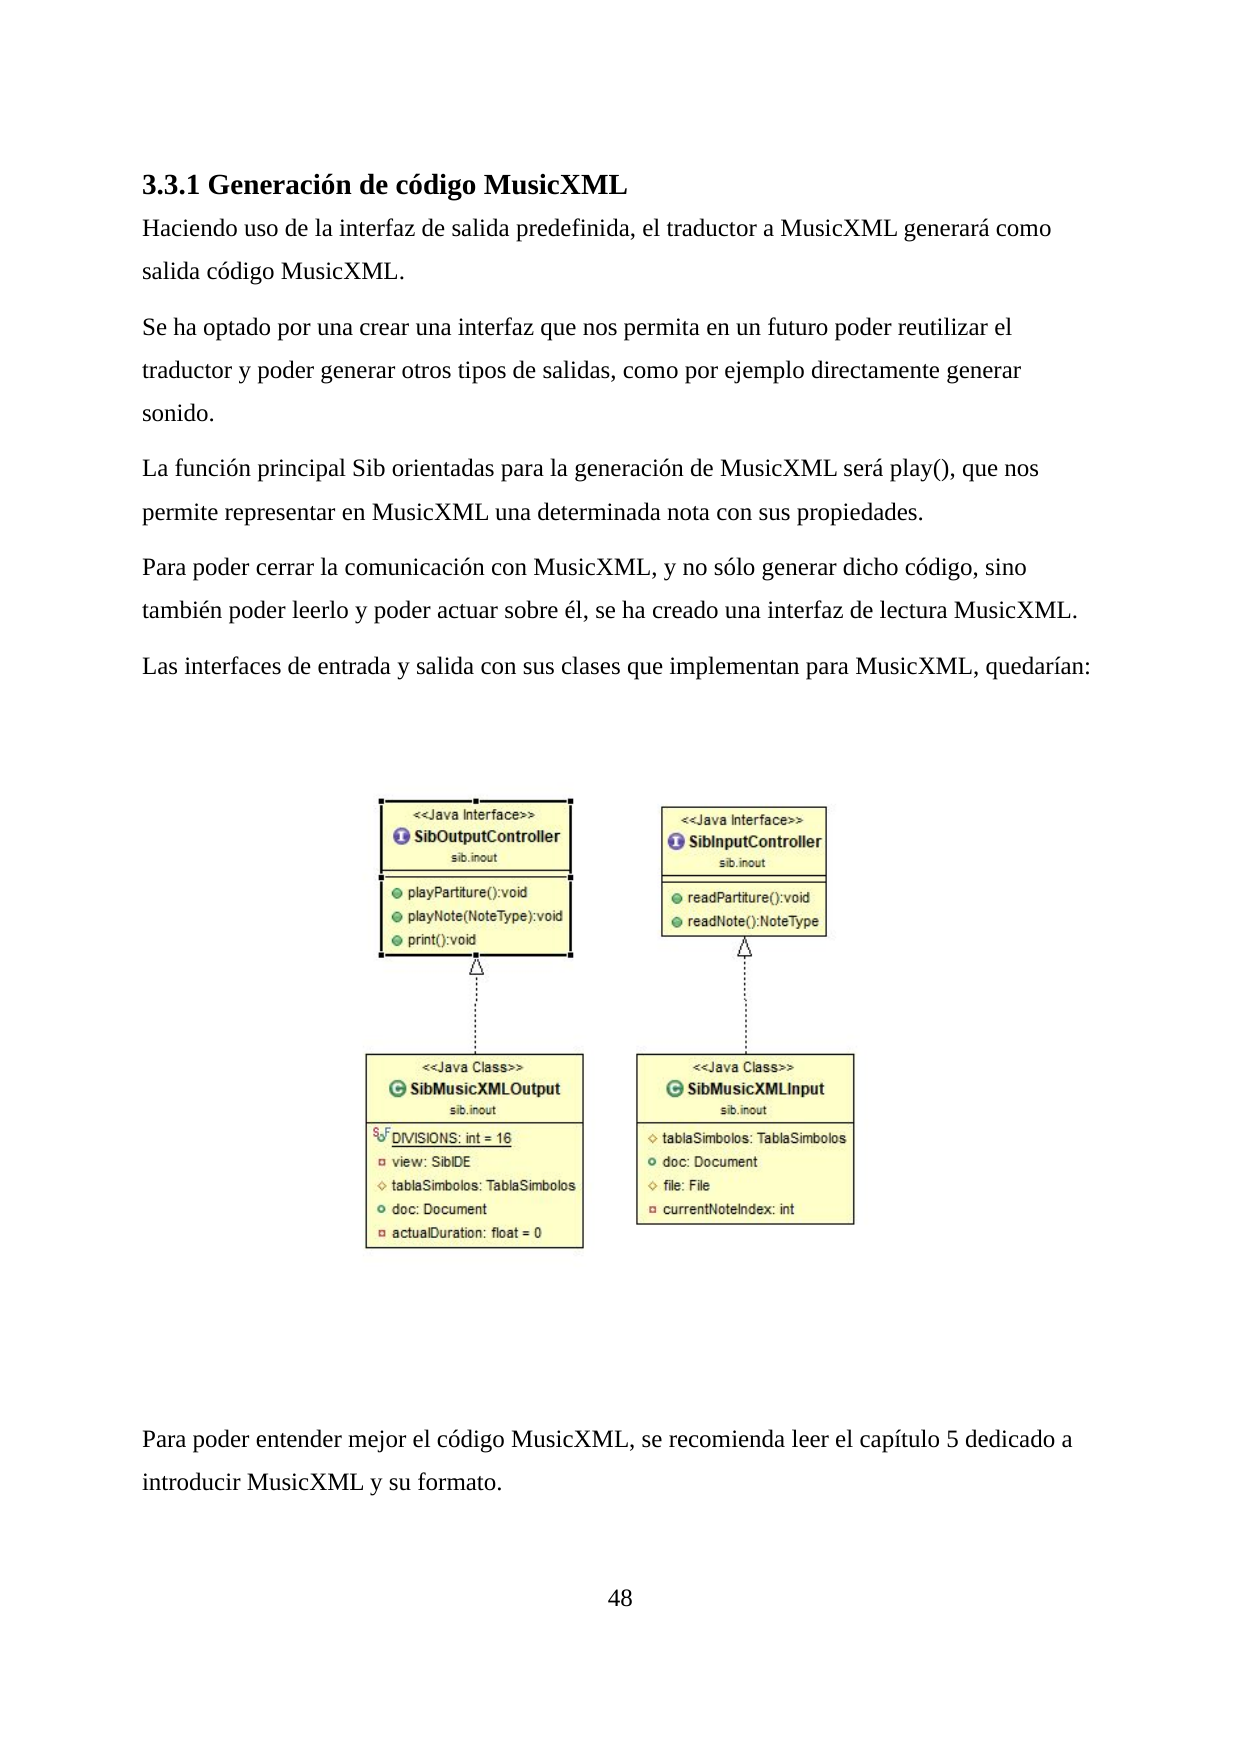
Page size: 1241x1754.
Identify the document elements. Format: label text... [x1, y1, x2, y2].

picture [279, 762, 961, 1355]
text Haciendo uso de la interfaz de salida predefinida, el traductor a MusicXML generará como salida código MusicXML. [142, 213, 1098, 285]
text La función principal Sib orientadas para la generación de MusicXML será play(), que nos permite representar en MusicXML una determinada nota con sus propiedades. [142, 453, 1098, 525]
text Para poder entender mejor el código MusicXML, se recomienda leer el capítulo 5 dedicado a introducir MusicXML y su formato. [142, 1424, 1098, 1496]
text Para poder cerrar la comunicación con MusicXML, y no sólo generar dicho código, sino también poder leerlo y poder actuar sobre él, se ha creado una interfaz de lectura MusicXML. [142, 552, 1098, 624]
subtitle 3.3.1 Generación de código MusicXML [142, 167, 1098, 200]
text Se ha optado por una crear una interfaz que nos permita en un futuro poder reutilizar el traductor y poder generar otros tipos de salidas, como por ejemplo directamente generar sonido. [142, 312, 1098, 427]
text Las interfaces de entrada y salida con sus clases que implementan para MusicXML, quedarían: [142, 651, 1098, 680]
